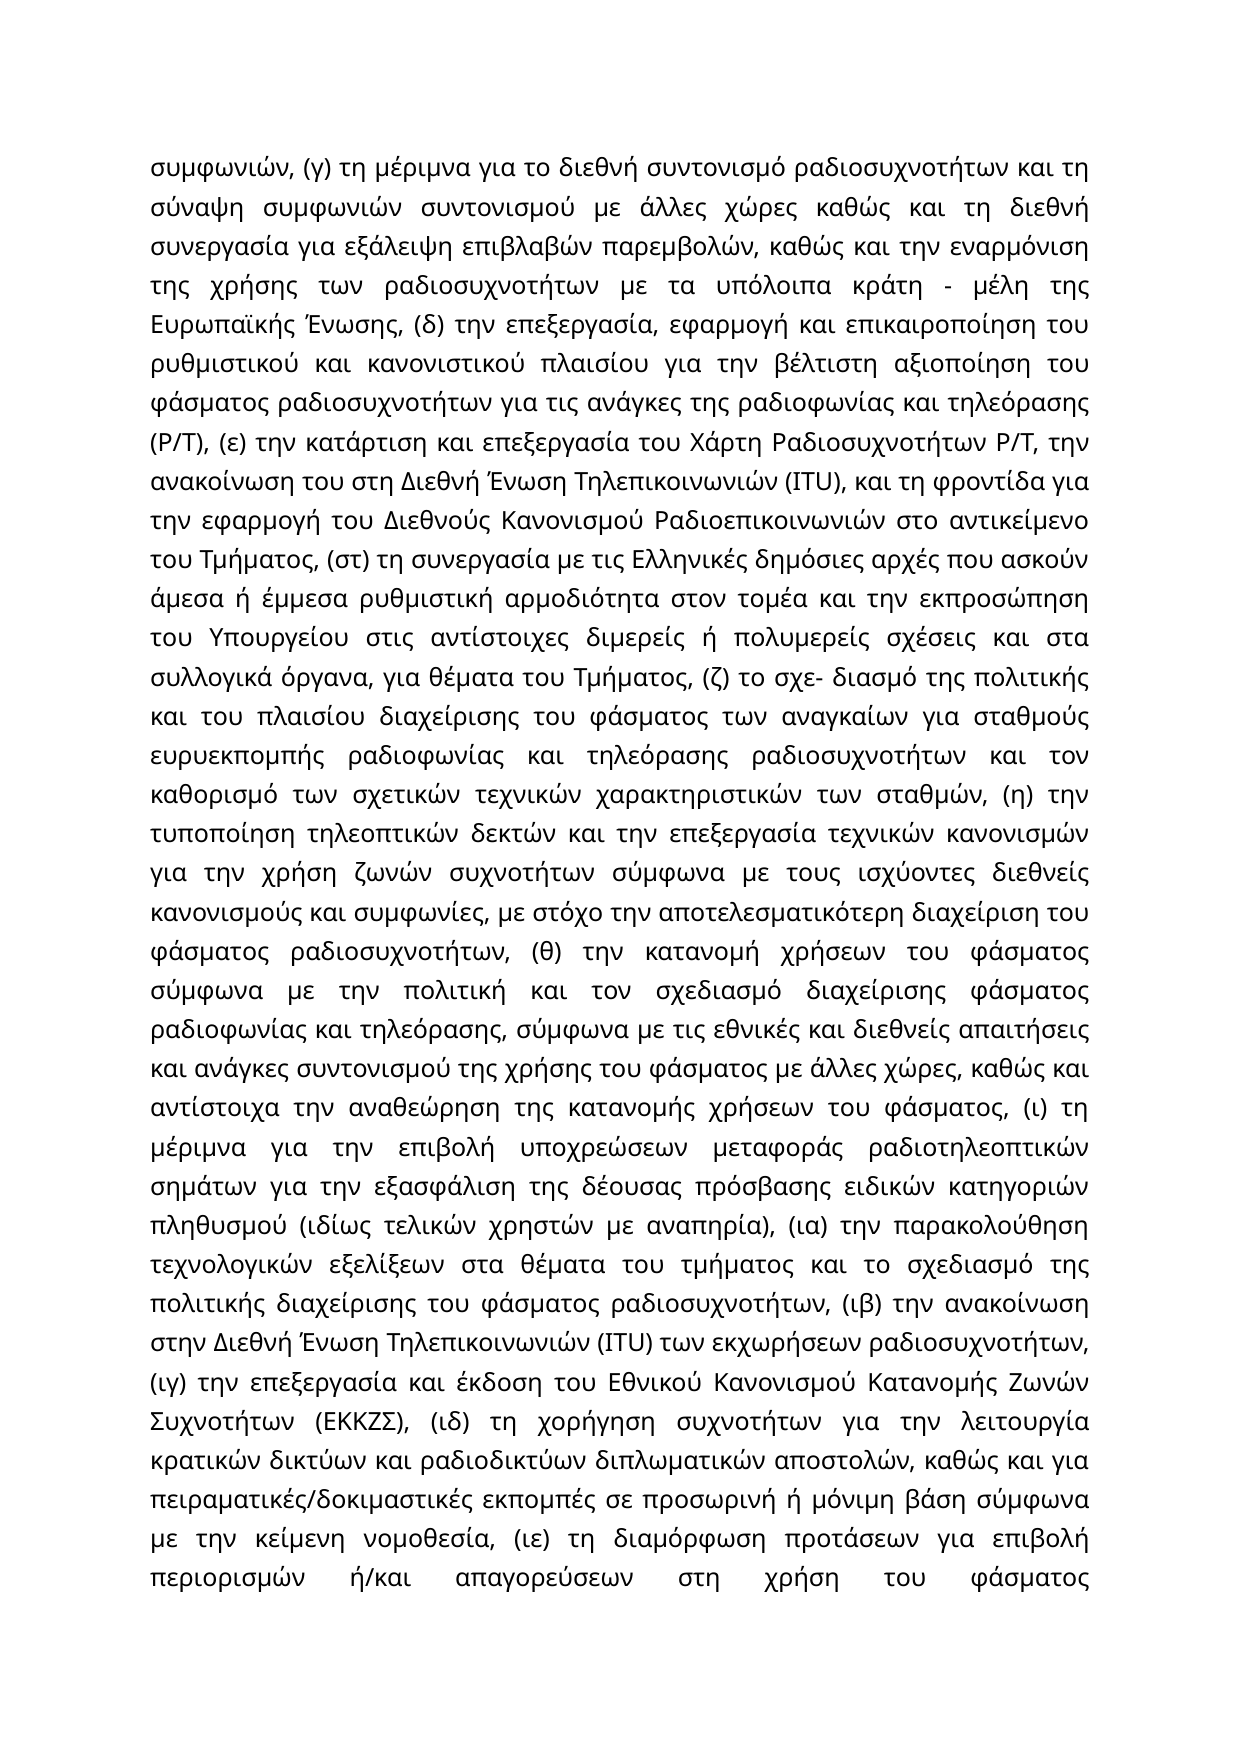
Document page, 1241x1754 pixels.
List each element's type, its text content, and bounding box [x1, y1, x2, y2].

text συμφωνιών, (γ) τη μέριμνα για το διεθνή συντονισμό ραδιοσυχνοτήτων και τη σύναψη συμφωνιών συντονισμού με άλλες χώρες καθώς και τη διεθνή συνεργασία για εξάλειψη επιβλαβών παρεμβολών, καθώς και την εναρμόνιση της χρήσης των ραδιοσυχνοτήτων με τα υπόλοιπα κράτη - μέλη της Ευρωπαϊκής Ένωσης, (δ) την επεξεργασία, εφαρμογή και επικαιροποίηση του ρυθμιστικού και κανονιστικού πλαισίου για την βέλτιστη αξιοποίηση του φάσματος ραδιοσυχνοτήτων για τις ανάγκες της ραδιοφωνίας και τηλεόρασης (Ρ/Τ), (ε) την κατάρτιση και επεξεργασία του Χάρτη Ραδιοσυχνοτήτων Ρ/Τ, την ανακοίνωση του στη Διεθνή Ένωση Τηλεπικοινωνιών (ITU), και τη φροντίδα για την εφαρμογή του Διεθνούς Κανονισμού Ραδιοεπικοινωνιών στο αντικείμενο του Τμήματος, (στ) τη συνεργασία με τις Ελληνικές δημόσιες αρχές που ασκούν άμεσα ή έμμεσα ρυθμιστική αρμοδιότητα στον τομέα και την εκπροσώπηση του Υπουργείου στις αντίστοιχες διμερείς ή πολυμερείς σχέσεις και στα συλλογικά όργανα, για θέματα του Τμήματος, (ζ) το σχε- διασμό της πολιτικής και του πλαισίου διαχείρισης του φάσματος των αναγκαίων για σταθμούς ευρυεκπομπής ραδιοφωνίας και τηλεόρασης ραδιοσυχνοτήτων και τον καθορισμό των σχετικών τεχνικών χαρακτηριστικών των σταθμών, (η) την τυποποίηση τηλεοπτικών δεκτών και την επεξεργασία τεχνικών κανονισμών για την χρήση ζωνών συχνοτήτων σύμφωνα με τους ισχύοντες διεθνείς κανονισμούς και συμφωνίες, με στόχο την αποτελεσματικότερη διαχείριση του φάσματος ραδιοσυχνοτήτων, (θ) την κατανομή χρήσεων του φάσματος σύμφωνα με την πολιτική και τον σχεδιασμό διαχείρισης φάσματος ραδιοφωνίας και τηλεόρασης, σύμφωνα με τις εθνικές και διεθνείς απαιτήσεις και ανάγκες συντονισμού της χρήσης του φάσματος με άλλες χώρες, καθώς και αντίστοιχα την αναθεώρηση της κατανομής χρήσεων του φάσματος, (ι) τη μέριμνα για την επιβολή υποχρεώσεων μεταφοράς ραδιοτηλεοπτικών σημάτων για την εξασφάλιση της δέουσας πρόσβασης ειδικών κατηγοριών πληθυσμού (ιδίως τελικών χρηστών με αναπηρία), (ια) την παρακολούθηση τεχνολογικών εξελίξεων στα θέματα του τμήματος και το σχεδιασμό της πολιτικής διαχείρισης του φάσματος ραδιοσυχνοτήτων, (ιβ) την ανακοίνωση στην Διεθνή Ένωση Τηλεπικοινωνιών (ITU) των εκχωρήσεων ραδιοσυχνοτήτων, (ιγ) την επεξεργασία και έκδοση του Εθνικού Κανονισμού Κατανομής Ζωνών Συχνοτήτων (ΕΚΚΖΣ), (ιδ) τη χορήγηση συχνοτήτων για την λειτουργία κρατικών δικτύων και ραδιοδικτύων διπλωματικών αποστολών, καθώς και για πειραματικές/δοκιμαστικές εκπομπές σε προσωρινή ή μόνιμη βάση σύμφωνα με την κείμενη νομοθεσία, (ιε) τη διαμόρφωση προτάσεων για επιβολή περιορισμών ή/και απαγορεύσεων στη χρήση του φάσματος [150, 150, 1090, 1594]
